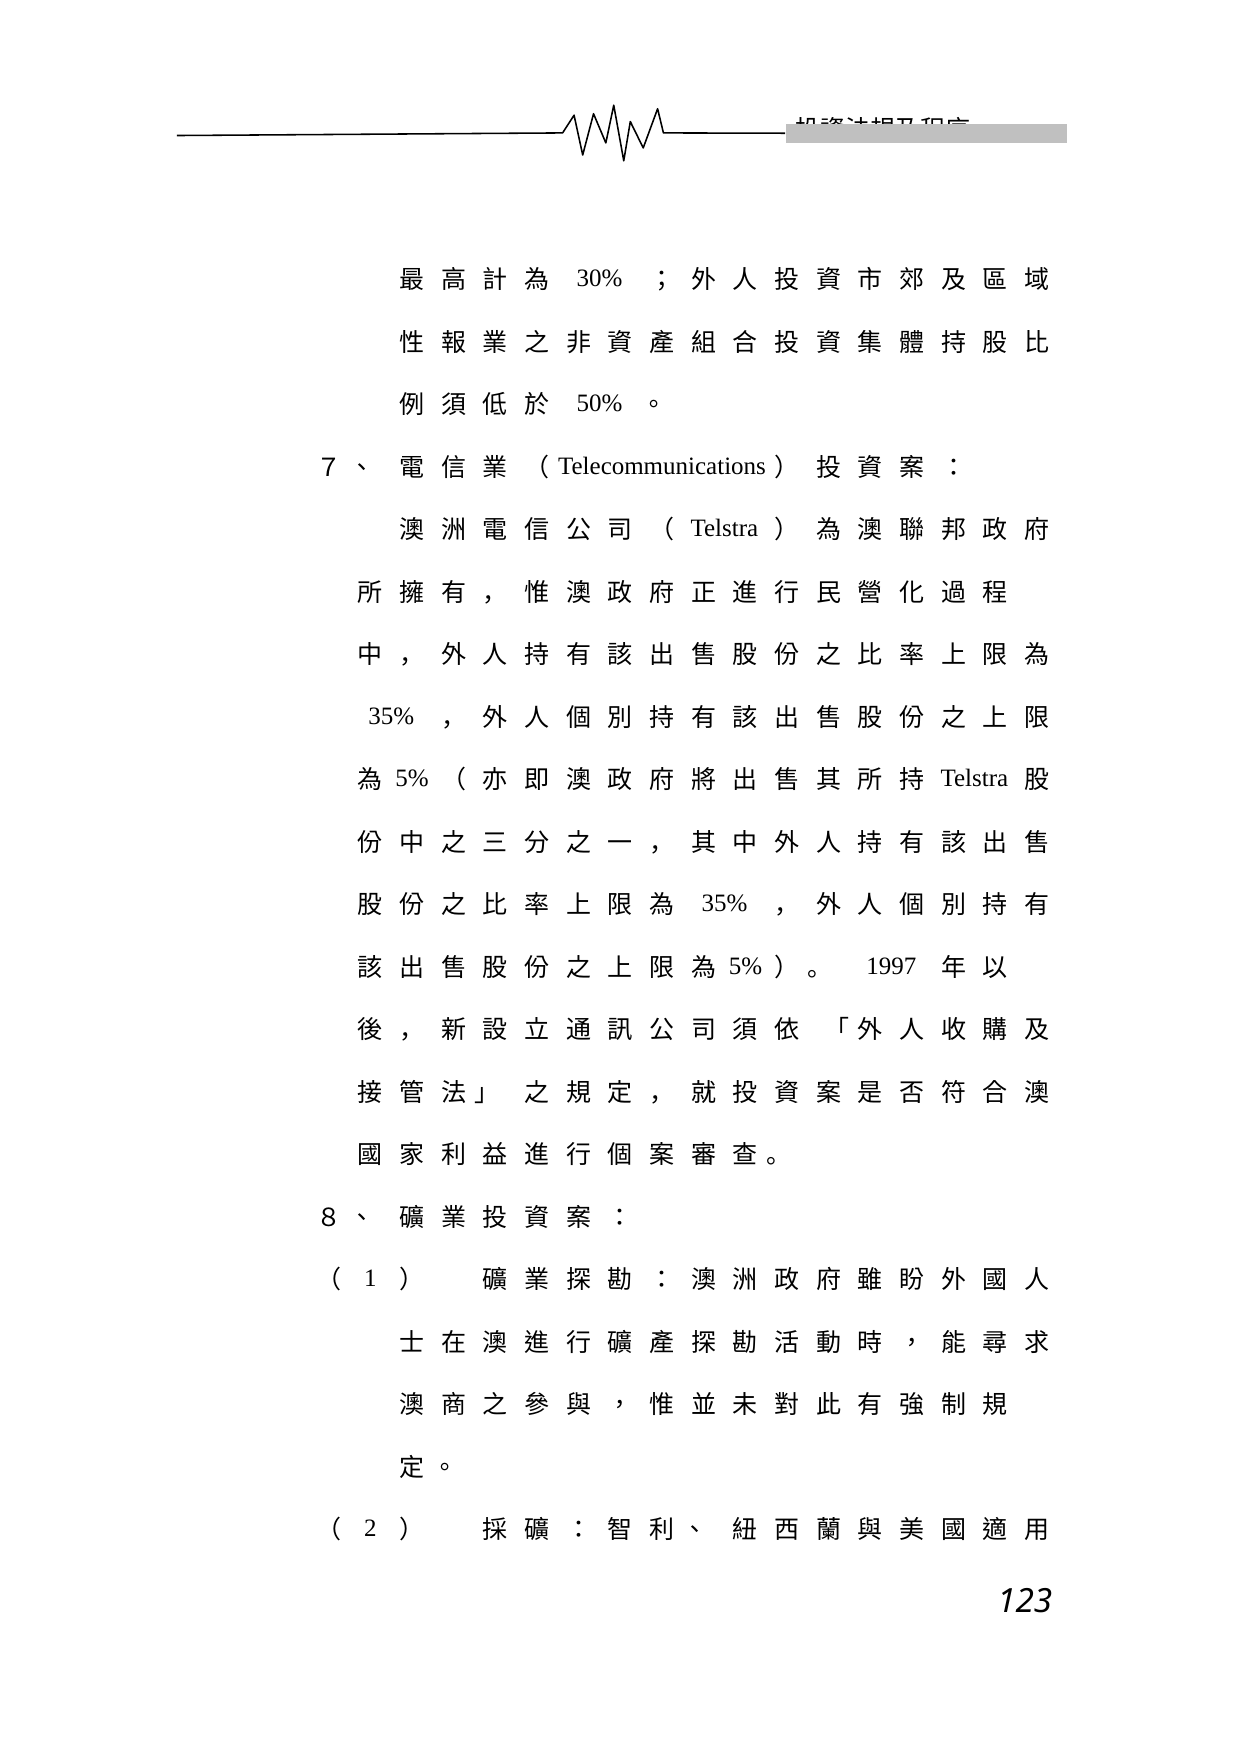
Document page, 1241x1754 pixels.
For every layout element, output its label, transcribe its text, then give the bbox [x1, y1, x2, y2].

text （2） 採礦：智利、紐西蘭與美國適用 [306, 1486, 1058, 1549]
text ８、礦業投資案： [281, 1174, 1058, 1236]
text ７、電信業（Telecommunications）投資案： [281, 424, 1058, 486]
text 澳洲電信公司（Telstra）為澳聯邦政府所擁有，惟澳政府正進行民營化過程中，外人持有該出售股份之比率上限為35%，外人個別持有該出售股份之上限為5%（亦即澳政府將出售其所持Telstra股份中之三分之一，其中外人持有該出售股份之比率上限為35%，外人個別持有該出售股份之上限為5%）。1997年以後，新設立通訊公司須依「外人收購及接管法」之規定，就投資案是否符合澳國家利益進行個案審查。 [330, 486, 1058, 1174]
text 最高計為30%；外人投資市郊及區域性報業之非資產組合投資集體持股比例須低於50%。 [367, 236, 1058, 424]
text （1） 礦業探勘：澳洲政府雖盼外國人士在澳進行礦產探勘活動時，能尋求澳商之參與，惟並未對此有強制規定。 [306, 1236, 1058, 1486]
